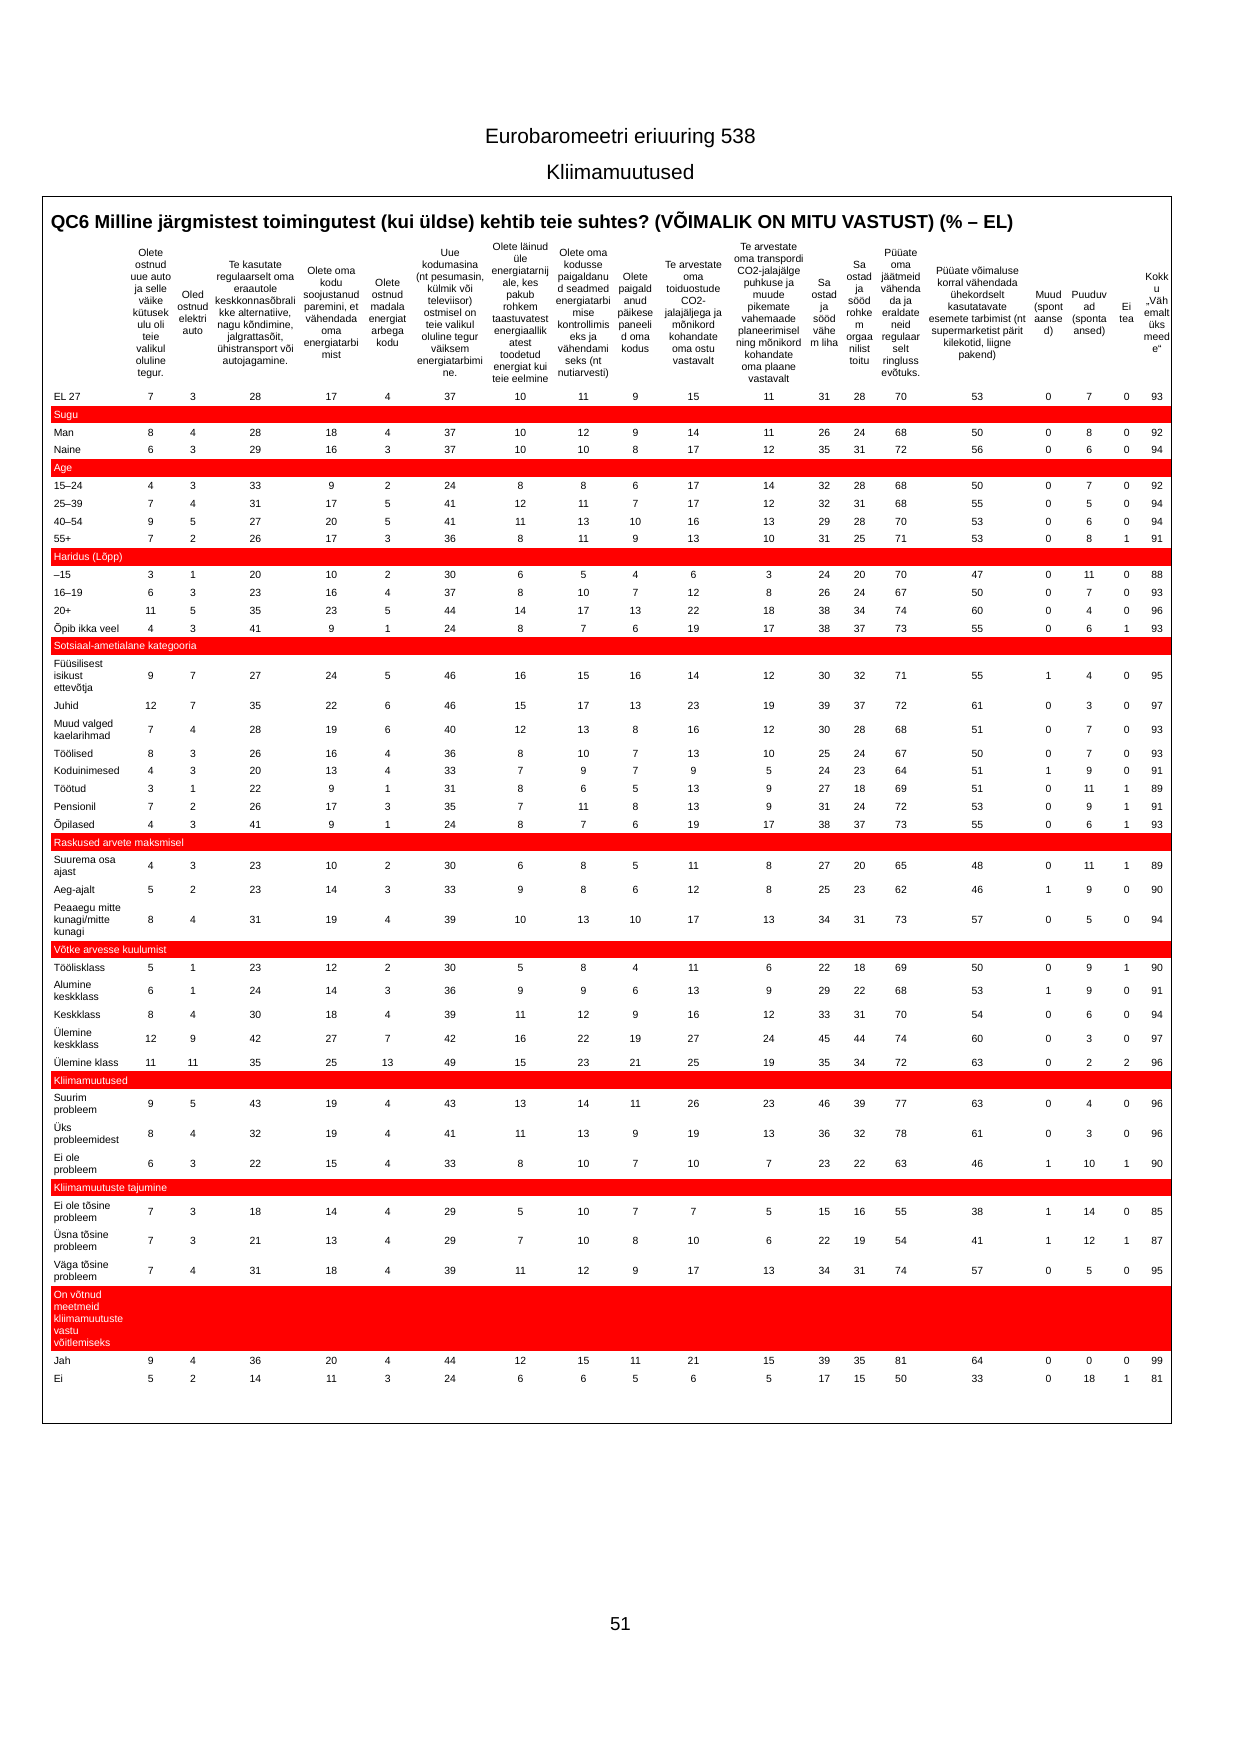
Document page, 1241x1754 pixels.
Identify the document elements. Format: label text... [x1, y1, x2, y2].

table_cell 18 [299, 423, 363, 441]
table_cell 29 [412, 1226, 488, 1256]
table_cell [924, 833, 1030, 851]
table_cell 20 [211, 566, 299, 584]
table_cell 28 [841, 477, 877, 494]
table_cell 95 [1141, 1256, 1171, 1286]
table_cell 68 [877, 976, 924, 1006]
table_cell 3 [363, 530, 412, 548]
table_cell 0 [1030, 798, 1066, 816]
table_cell 4 [363, 584, 412, 601]
table_cell [730, 406, 807, 423]
table_cell 9 [299, 619, 363, 637]
table_cell 1 [1112, 530, 1141, 548]
table_cell 22 [841, 1149, 877, 1178]
table_cell 8 [614, 715, 656, 744]
table_cell 4 [174, 715, 211, 744]
table_cell [877, 1286, 924, 1351]
table_cell 41 [211, 816, 299, 833]
table_cell 4 [363, 762, 412, 780]
table_cell 13 [656, 976, 730, 1006]
table_cell 7 [127, 530, 174, 548]
table_cell 14 [299, 976, 363, 1006]
table_cell 22 [807, 958, 841, 976]
table_cell [1112, 833, 1141, 851]
table_cell 2 [363, 958, 412, 976]
table_cell 28 [841, 388, 877, 406]
table_cell 10 [488, 441, 552, 459]
table_cell 13 [488, 1089, 552, 1119]
table_cell 13 [656, 798, 730, 816]
table_cell 5 [363, 513, 412, 530]
table_cell [614, 833, 656, 851]
table_cell [614, 548, 656, 566]
table_cell 41 [924, 1226, 1030, 1256]
table_cell 33 [924, 1369, 1030, 1387]
table_cell 73 [877, 816, 924, 833]
table_cell 29 [412, 1196, 488, 1226]
table_cell 0 [1030, 958, 1066, 976]
table_cell [614, 1179, 656, 1196]
table_cell 9 [127, 513, 174, 530]
table_cell 22 [807, 1226, 841, 1256]
table_cell 4 [363, 1226, 412, 1256]
table_cell 0 [1030, 1054, 1066, 1071]
table_cell Peaaegu mitte kunagi/mitte kunagi [51, 899, 127, 941]
table_cell 7 [552, 816, 614, 833]
table_cell 10 [488, 899, 552, 941]
table_cell 3 [363, 976, 412, 1006]
table_cell 1 [1112, 780, 1141, 798]
table_cell [363, 1179, 412, 1196]
table_cell 8 [488, 584, 552, 601]
table_cell 9 [614, 388, 656, 406]
table_cell 31 [807, 388, 841, 406]
table_cell 6 [1066, 619, 1112, 637]
table_header Olete läinud üle energiatarnijale, kes pakub rohkem taastuvatest energiaallikatest toodetud energiat kui teie eelmine [488, 238, 552, 388]
table_cell 7 [174, 697, 211, 714]
table_cell 9 [1066, 881, 1112, 899]
table_cell 55+ [51, 530, 127, 548]
table_cell [614, 941, 656, 958]
table_cell 8 [127, 423, 174, 441]
table_cell Suurema osa ajast [51, 851, 127, 881]
table_cell 11 [299, 1369, 363, 1387]
table_cell 85 [1141, 1196, 1171, 1226]
table_cell 38 [807, 601, 841, 619]
table_cell 21 [656, 1351, 730, 1369]
table_cell 1 [174, 958, 211, 976]
table_cell 9 [730, 976, 807, 1006]
table_cell 35 [211, 697, 299, 714]
table_cell 3 [174, 1149, 211, 1178]
table_cell [924, 459, 1030, 477]
table_cell 17 [730, 816, 807, 833]
table_cell 31 [807, 530, 841, 548]
table_cell 1 [363, 780, 412, 798]
table_cell 27 [299, 1024, 363, 1053]
table_cell 8 [488, 619, 552, 637]
table_cell 16–19 [51, 584, 127, 601]
table_cell 89 [1141, 780, 1171, 798]
table_cell 25–39 [51, 495, 127, 512]
table_cell 4 [127, 477, 174, 494]
table_cell 92 [1141, 423, 1171, 441]
table_cell 8 [552, 881, 614, 899]
table_cell 7 [730, 1149, 807, 1178]
table_cell 6 [1066, 513, 1112, 530]
table_cell 11 [552, 798, 614, 816]
table_cell [656, 1179, 730, 1196]
table_cell [924, 1071, 1030, 1089]
table_cell 13 [730, 1256, 807, 1286]
table_cell 72 [877, 798, 924, 816]
table_cell 0 [1112, 655, 1141, 697]
table_cell 62 [877, 881, 924, 899]
table_cell 13 [614, 601, 656, 619]
table_cell 1 [174, 566, 211, 584]
table_cell 0 [1112, 762, 1141, 780]
table_cell 4 [127, 762, 174, 780]
table_cell 3 [1066, 1024, 1112, 1053]
table_cell 54 [924, 1006, 1030, 1024]
table_cell 1 [1030, 1226, 1066, 1256]
table_cell 19 [841, 1226, 877, 1256]
table_cell [807, 459, 841, 477]
table_cell 69 [877, 780, 924, 798]
table_cell 0 [1112, 1119, 1141, 1149]
table_cell 11 [1066, 566, 1112, 584]
table_cell 17 [299, 798, 363, 816]
table_cell [614, 406, 656, 423]
table_cell [807, 941, 841, 958]
table_cell 18 [730, 601, 807, 619]
table_cell [924, 548, 1030, 566]
table_cell 2 [174, 1369, 211, 1387]
table_cell 29 [211, 441, 299, 459]
table_cell 5 [1066, 1256, 1112, 1286]
table_cell 7 [614, 1149, 656, 1178]
table_cell [1112, 1071, 1141, 1089]
table_cell 9 [299, 477, 363, 494]
table_cell 2 [174, 530, 211, 548]
table_cell 6 [614, 619, 656, 637]
table_cell 2 [174, 798, 211, 816]
table_cell 3 [174, 762, 211, 780]
table_cell 7 [488, 798, 552, 816]
table_cell 5 [363, 495, 412, 512]
table_cell 19 [299, 715, 363, 744]
table_cell 0 [1030, 1256, 1066, 1286]
table_cell 17 [552, 601, 614, 619]
table_cell 26 [807, 423, 841, 441]
table_cell [730, 1286, 807, 1351]
table_cell [1030, 637, 1066, 655]
table_cell 34 [841, 601, 877, 619]
table_cell 73 [877, 899, 924, 941]
table_cell 9 [1066, 958, 1112, 976]
table_cell 81 [877, 1351, 924, 1369]
table_cell 1 [1030, 881, 1066, 899]
table_cell 91 [1141, 798, 1171, 816]
table_cell 5 [127, 881, 174, 899]
table_cell [656, 637, 730, 655]
table_cell 27 [807, 780, 841, 798]
table_cell 46 [807, 1089, 841, 1119]
table_cell Keskklass [51, 1006, 127, 1024]
table_cell Ülemine klass [51, 1054, 127, 1071]
table_cell 35 [211, 601, 299, 619]
table_cell 27 [211, 513, 299, 530]
table_cell 7 [1066, 715, 1112, 744]
table_cell 9 [127, 1351, 174, 1369]
table_cell [412, 1286, 488, 1351]
table_cell Koduinimesed [51, 762, 127, 780]
table_cell 14 [1066, 1196, 1112, 1226]
table_cell 17 [299, 495, 363, 512]
table_cell 4 [174, 899, 211, 941]
table_cell [807, 406, 841, 423]
table_cell 6 [127, 1149, 174, 1178]
table_cell 41 [412, 495, 488, 512]
table_cell 32 [841, 1119, 877, 1149]
table_cell 6 [552, 1369, 614, 1387]
table_cell 4 [363, 388, 412, 406]
table_cell [1066, 1071, 1112, 1089]
table_cell 23 [211, 881, 299, 899]
table_cell 93 [1141, 388, 1171, 406]
table_cell Suurim probleem [51, 1089, 127, 1119]
table_cell [1112, 548, 1141, 566]
table_cell 29 [807, 976, 841, 1006]
table_cell 36 [412, 744, 488, 762]
table_cell 31 [211, 1256, 299, 1286]
table_cell 7 [614, 495, 656, 512]
table_cell 4 [1066, 655, 1112, 697]
table_cell 16 [299, 584, 363, 601]
table_cell 35 [807, 1054, 841, 1071]
table_cell 9 [552, 976, 614, 1006]
table_cell 11 [552, 530, 614, 548]
table_cell 53 [924, 530, 1030, 548]
table_cell [730, 1179, 807, 1196]
table_cell 39 [807, 1351, 841, 1369]
table_cell 7 [552, 619, 614, 637]
table_cell 93 [1141, 715, 1171, 744]
table_cell 6 [614, 976, 656, 1006]
table_cell Füüsilisest isikust ettevõtja [51, 655, 127, 697]
table_cell –15 [51, 566, 127, 584]
table_cell 6 [614, 477, 656, 494]
table_cell [488, 1179, 552, 1196]
table_cell 14 [552, 1089, 614, 1119]
table_cell Ei ole tõsine probleem [51, 1196, 127, 1226]
table_cell 0 [1112, 1256, 1141, 1286]
table_cell [877, 637, 924, 655]
table_cell 3 [363, 881, 412, 899]
table_cell 35 [211, 1054, 299, 1071]
table_cell 67 [877, 584, 924, 601]
table_cell 19 [656, 816, 730, 833]
table_cell 47 [924, 566, 1030, 584]
table_cell 17 [299, 530, 363, 548]
table_cell 14 [211, 1369, 299, 1387]
table_cell 9 [299, 816, 363, 833]
table_cell 7 [1066, 388, 1112, 406]
table_cell 4 [363, 899, 412, 941]
table_cell 10 [552, 744, 614, 762]
table_cell 28 [211, 388, 299, 406]
table_cell 1 [1030, 762, 1066, 780]
table_cell 20 [841, 566, 877, 584]
table_cell 6 [1066, 441, 1112, 459]
table_cell 3 [127, 780, 174, 798]
table_cell 15 [552, 1351, 614, 1369]
table_cell 10 [1066, 1149, 1112, 1178]
table_cell 70 [877, 566, 924, 584]
table_cell 25 [841, 530, 877, 548]
table_cell 4 [174, 1256, 211, 1286]
table_cell 4 [363, 1196, 412, 1226]
table_cell 35 [412, 798, 488, 816]
table_cell [211, 1286, 299, 1351]
table_cell 0 [1112, 513, 1141, 530]
table_cell 37 [412, 584, 488, 601]
table_cell 14 [730, 477, 807, 494]
table_cell 7 [614, 744, 656, 762]
table_cell 19 [299, 1089, 363, 1119]
table_cell 18 [211, 1196, 299, 1226]
table_cell 14 [299, 881, 363, 899]
table_cell 19 [730, 697, 807, 714]
table_cell 36 [412, 530, 488, 548]
table_cell 3 [730, 566, 807, 584]
table_cell 90 [1141, 1149, 1171, 1178]
table_cell 6 [1066, 1006, 1112, 1024]
table_cell 8 [127, 899, 174, 941]
table_cell 72 [877, 1054, 924, 1071]
table_cell 5 [488, 1196, 552, 1226]
table_cell 50 [877, 1369, 924, 1387]
table_cell 0 [1112, 715, 1141, 744]
table_cell 34 [841, 1054, 877, 1071]
table_cell 51 [924, 780, 1030, 798]
table_cell 8 [127, 1006, 174, 1024]
table_cell 5 [488, 958, 552, 976]
table_cell [877, 833, 924, 851]
table_cell 3 [174, 388, 211, 406]
table_cell 22 [656, 601, 730, 619]
table_cell 24 [730, 1024, 807, 1053]
table_cell 7 [127, 1196, 174, 1226]
table_cell 31 [807, 798, 841, 816]
table_cell 11 [730, 388, 807, 406]
table_cell 96 [1141, 1089, 1171, 1119]
table_cell [1066, 941, 1112, 958]
table_cell 9 [299, 780, 363, 798]
table_cell [1030, 548, 1066, 566]
table_cell [614, 459, 656, 477]
table_cell 17 [656, 441, 730, 459]
table_cell 4 [1066, 1089, 1112, 1119]
table_cell 0 [1112, 899, 1141, 941]
table_cell 71 [877, 655, 924, 697]
table_cell 95 [1141, 655, 1171, 697]
table_cell 17 [656, 495, 730, 512]
table_cell 32 [807, 477, 841, 494]
table_cell 2 [363, 851, 412, 881]
table_cell 32 [807, 495, 841, 512]
table_cell 8 [614, 798, 656, 816]
table_cell 81 [1141, 1369, 1171, 1387]
table_cell 48 [924, 851, 1030, 881]
table_cell 23 [299, 601, 363, 619]
table_cell [841, 1179, 877, 1196]
table_cell 94 [1141, 899, 1171, 941]
table_cell [730, 833, 807, 851]
table_cell 23 [211, 851, 299, 881]
table_cell [924, 1179, 1030, 1196]
table_cell 0 [1112, 1351, 1141, 1369]
table_cell 63 [924, 1089, 1030, 1119]
table_cell 0 [1030, 530, 1066, 548]
table_cell 16 [299, 441, 363, 459]
table_cell 78 [877, 1119, 924, 1149]
table_cell 14 [488, 601, 552, 619]
table_cell 89 [1141, 851, 1171, 881]
table_cell 1 [1112, 619, 1141, 637]
table_cell 27 [807, 851, 841, 881]
table_cell Naine [51, 441, 127, 459]
table_cell 3 [174, 441, 211, 459]
table_cell Jah [51, 1351, 127, 1369]
table_cell [1066, 1286, 1112, 1351]
table_cell [488, 1286, 552, 1351]
table_cell [841, 406, 877, 423]
table_cell 8 [614, 1226, 656, 1256]
table_cell 10 [488, 388, 552, 406]
table_cell 1 [1112, 1149, 1141, 1178]
table_cell 7 [488, 1226, 552, 1256]
table_cell 0 [1112, 744, 1141, 762]
table_cell [656, 459, 730, 477]
table_cell [807, 833, 841, 851]
table_cell [614, 1286, 656, 1351]
table_cell 24 [841, 798, 877, 816]
table_cell 57 [924, 1256, 1030, 1286]
table_cell 74 [877, 1024, 924, 1053]
table_cell 34 [807, 899, 841, 941]
table_cell [877, 1071, 924, 1089]
table_cell 14 [656, 423, 730, 441]
table_cell Muud valged kaelarihmad [51, 715, 127, 744]
table_cell Üsna tõsine probleem [51, 1226, 127, 1256]
table_cell 8 [127, 1119, 174, 1149]
table_cell Aeg-ajalt [51, 881, 127, 899]
table_cell 19 [730, 1054, 807, 1071]
table_cell Ei [51, 1369, 127, 1387]
table_cell 70 [877, 1006, 924, 1024]
table_cell 30 [412, 958, 488, 976]
table_cell 34 [807, 1256, 841, 1286]
table_cell 31 [211, 495, 299, 512]
table_cell 5 [174, 601, 211, 619]
table_cell 0 [1030, 1006, 1066, 1024]
table_cell 10 [299, 566, 363, 584]
table_cell 15 [488, 1054, 552, 1071]
table_cell 93 [1141, 619, 1171, 637]
table_cell [807, 1179, 841, 1196]
table_cell 13 [552, 899, 614, 941]
table_cell 8 [730, 584, 807, 601]
table_cell [1141, 833, 1171, 851]
table_cell 44 [412, 1351, 488, 1369]
table_cell 91 [1141, 762, 1171, 780]
table_cell 12 [488, 1351, 552, 1369]
table_cell 4 [363, 1351, 412, 1369]
table_cell [1112, 637, 1141, 655]
table_cell 6 [552, 780, 614, 798]
table_cell [877, 1179, 924, 1196]
table_cell 9 [488, 881, 552, 899]
table_cell 11 [127, 601, 174, 619]
table_cell 16 [656, 1006, 730, 1024]
table_cell 43 [211, 1089, 299, 1119]
table_cell [730, 941, 807, 958]
table_cell 0 [1112, 1024, 1141, 1053]
table_cell 15 [552, 655, 614, 697]
table_cell 5 [127, 1369, 174, 1387]
table_cell 20 [211, 762, 299, 780]
table_cell 11 [488, 1119, 552, 1149]
table_cell 4 [363, 1149, 412, 1178]
table_cell 7 [1066, 584, 1112, 601]
table_cell 3 [363, 441, 412, 459]
table_cell 3 [174, 619, 211, 637]
table_cell 68 [877, 477, 924, 494]
table_cell 39 [841, 1089, 877, 1119]
table_header Oled ostnud elektriauto [174, 238, 211, 388]
table_cell 6 [127, 976, 174, 1006]
table_cell 9 [127, 655, 174, 697]
table_cell 46 [412, 697, 488, 714]
table_cell 71 [877, 530, 924, 548]
table_cell Pensionil [51, 798, 127, 816]
table_cell 23 [656, 697, 730, 714]
table_cell 91 [1141, 976, 1171, 1006]
table_cell 6 [363, 715, 412, 744]
table_cell 93 [1141, 744, 1171, 762]
table_header Olete oma kodu soojustanud paremini, et vähendada oma energiatarbimist [299, 238, 363, 388]
table_cell 35 [841, 1351, 877, 1369]
table_cell 61 [924, 697, 1030, 714]
table_cell 24 [412, 816, 488, 833]
table_cell 17 [299, 388, 363, 406]
table_cell 23 [841, 881, 877, 899]
table_cell [1141, 406, 1171, 423]
table_cell Raskused arvete maksmisel [51, 833, 614, 851]
table_cell 15 [299, 1149, 363, 1178]
table_cell 3 [174, 851, 211, 881]
table_cell 24 [412, 619, 488, 637]
table_cell 3 [1066, 1119, 1112, 1149]
table_cell [924, 637, 1030, 655]
table_cell 2 [174, 881, 211, 899]
table_cell 94 [1141, 495, 1171, 512]
table_cell 4 [363, 1119, 412, 1149]
table_cell 37 [412, 423, 488, 441]
table_cell 22 [552, 1024, 614, 1053]
table_cell 12 [299, 958, 363, 976]
table_cell 55 [924, 495, 1030, 512]
table_cell 0 [1030, 1024, 1066, 1053]
table_cell 5 [614, 851, 656, 881]
table_cell 3 [1066, 697, 1112, 714]
table_cell 4 [174, 1006, 211, 1024]
table_cell 96 [1141, 601, 1171, 619]
table_cell 4 [363, 1256, 412, 1286]
table_cell 13 [299, 1226, 363, 1256]
table_cell 50 [924, 423, 1030, 441]
table_cell 1 [363, 619, 412, 637]
table_cell [841, 1286, 877, 1351]
table_cell 4 [363, 423, 412, 441]
table_cell 36 [412, 976, 488, 1006]
table_cell 7 [1066, 744, 1112, 762]
table_cell 39 [412, 899, 488, 941]
table_cell 10 [488, 423, 552, 441]
table_cell 12 [730, 441, 807, 459]
table_cell 25 [656, 1054, 730, 1071]
table_cell 94 [1141, 1006, 1171, 1024]
table_cell 37 [412, 441, 488, 459]
table_cell 11 [1066, 780, 1112, 798]
table_cell 10 [552, 441, 614, 459]
table_cell 5 [614, 780, 656, 798]
table_cell 77 [877, 1089, 924, 1119]
table_cell 42 [412, 1024, 488, 1053]
table_cell 23 [552, 1054, 614, 1071]
table_cell 1 [1112, 798, 1141, 816]
table_cell 36 [211, 1351, 299, 1369]
table_cell 50 [924, 744, 1030, 762]
table_cell 9 [614, 423, 656, 441]
table_cell [841, 833, 877, 851]
table_cell Õpilased [51, 816, 127, 833]
table_cell 24 [841, 744, 877, 762]
table_cell 1 [1030, 1196, 1066, 1226]
table_cell 7 [488, 762, 552, 780]
table_cell 3 [174, 1226, 211, 1256]
table_cell [1141, 941, 1171, 958]
table_cell 6 [488, 1369, 552, 1387]
table_cell 20 [299, 1351, 363, 1369]
table_cell 9 [656, 762, 730, 780]
table_cell 25 [807, 881, 841, 899]
table_cell 12 [1066, 1226, 1112, 1256]
table_cell 60 [924, 601, 1030, 619]
table_cell [656, 941, 730, 958]
table_cell 16 [656, 513, 730, 530]
table_cell 32 [841, 655, 877, 697]
table_cell Väga tõsine probleem [51, 1256, 127, 1286]
table_cell 9 [1066, 798, 1112, 816]
table_cell [730, 459, 807, 477]
table_cell 40 [412, 715, 488, 744]
table_cell 7 [614, 1196, 656, 1226]
table_cell 7 [614, 762, 656, 780]
table_cell 55 [924, 816, 1030, 833]
table_cell 12 [730, 715, 807, 744]
table_cell [552, 1286, 614, 1351]
table_cell 5 [552, 566, 614, 584]
table_cell 17 [656, 477, 730, 494]
table_cell 23 [211, 958, 299, 976]
table_cell [552, 1179, 614, 1196]
table_cell 18 [841, 780, 877, 798]
table_cell 6 [656, 1369, 730, 1387]
table_cell Man [51, 423, 127, 441]
table_cell [1066, 548, 1112, 566]
table_header Püüate võimaluse korral vähendada ühekordselt kasutatavate esemete tarbimist (nt supermarketist pärit kilekotid, liigne pakend) [924, 238, 1030, 388]
table_cell 11 [730, 423, 807, 441]
table_cell 38 [807, 619, 841, 637]
table_cell 88 [1141, 566, 1171, 584]
table_cell 0 [1030, 566, 1066, 584]
table_cell 18 [299, 1256, 363, 1286]
table_cell [1030, 941, 1066, 958]
table_cell 11 [552, 388, 614, 406]
table_cell [363, 1286, 412, 1351]
table_cell 3 [174, 744, 211, 762]
table_cell 28 [841, 715, 877, 744]
table_cell [656, 1286, 730, 1351]
table_cell 0 [1112, 601, 1141, 619]
table_cell 31 [841, 441, 877, 459]
table_cell [174, 1286, 211, 1351]
table_cell 5 [614, 1369, 656, 1387]
table_cell 1 [174, 780, 211, 798]
table_cell 51 [924, 715, 1030, 744]
table_cell Töölisklass [51, 958, 127, 976]
table_cell 26 [807, 584, 841, 601]
table_cell 0 [1030, 584, 1066, 601]
table_cell 18 [841, 958, 877, 976]
table_cell [412, 1179, 488, 1196]
table_cell 4 [363, 1006, 412, 1024]
table_cell 87 [1141, 1226, 1171, 1256]
table_cell 10 [614, 899, 656, 941]
table_cell 12 [730, 495, 807, 512]
table_cell [841, 548, 877, 566]
table_cell 3 [174, 584, 211, 601]
table_cell 15 [841, 1369, 877, 1387]
table_cell 38 [807, 816, 841, 833]
table_cell 5 [730, 762, 807, 780]
table_cell 5 [363, 601, 412, 619]
table_cell On võtnud meetmeid kliimamuutuste vastu võitlemiseks [51, 1286, 127, 1351]
table_cell 26 [211, 530, 299, 548]
table_cell 3 [174, 1196, 211, 1226]
table_cell [877, 941, 924, 958]
table_cell 4 [127, 816, 174, 833]
table_cell [807, 548, 841, 566]
table_cell 9 [552, 762, 614, 780]
table_cell 0 [1112, 1196, 1141, 1226]
table_cell [1066, 459, 1112, 477]
table_cell 8 [552, 477, 614, 494]
table_header Uue kodumasina (nt pesumasin, külmik või televiisor) ostmisel on teie valikul oluline tegur väiksem energiatarbimine. [412, 238, 488, 388]
table_cell 72 [877, 441, 924, 459]
table_cell 4 [1066, 601, 1112, 619]
table_cell 96 [1141, 1119, 1171, 1149]
table_cell 74 [877, 1256, 924, 1286]
table_cell 9 [174, 1024, 211, 1053]
table_cell [1066, 1179, 1112, 1196]
table_cell 49 [412, 1054, 488, 1071]
table_cell 0 [1030, 477, 1066, 494]
table_cell 8 [488, 816, 552, 833]
table_cell [1141, 1071, 1171, 1089]
table_cell 10 [552, 1196, 614, 1226]
table_cell 22 [211, 780, 299, 798]
table_cell 13 [363, 1054, 412, 1071]
table_cell 13 [656, 530, 730, 548]
table_cell 24 [299, 655, 363, 697]
table_cell 64 [877, 762, 924, 780]
table_header Sa ostad ja sööd vähem liha [807, 238, 841, 388]
table_cell 53 [924, 976, 1030, 1006]
table_header Puuduvad (spontaansed) [1066, 238, 1112, 388]
table_cell Võtke arvesse kuulumist [51, 941, 614, 958]
table_cell 15 [488, 697, 552, 714]
table_cell 9 [488, 976, 552, 1006]
table_cell 6 [127, 441, 174, 459]
table_cell 10 [552, 1226, 614, 1256]
table_cell 33 [412, 881, 488, 899]
table_cell 90 [1141, 881, 1171, 899]
table_cell 31 [841, 899, 877, 941]
table_cell 1 [174, 976, 211, 1006]
table_cell 27 [656, 1024, 730, 1053]
table_cell Sotsiaal-ametialane kategooria [51, 637, 614, 655]
table_cell 12 [656, 584, 730, 601]
table_cell 44 [841, 1024, 877, 1053]
table_cell 73 [877, 619, 924, 637]
table_cell 1 [363, 816, 412, 833]
table_cell 55 [877, 1196, 924, 1226]
table_cell 11 [656, 958, 730, 976]
table_cell 0 [1030, 388, 1066, 406]
table_cell 16 [841, 1196, 877, 1226]
table_cell 1 [1112, 816, 1141, 833]
table_cell 8 [488, 1149, 552, 1178]
table_cell 11 [174, 1054, 211, 1071]
table_cell 0 [1030, 619, 1066, 637]
table_cell 6 [363, 697, 412, 714]
table_cell 2 [1066, 1054, 1112, 1071]
table_cell [1112, 406, 1141, 423]
table_cell 17 [807, 1369, 841, 1387]
table_cell [924, 941, 1030, 958]
table_header Olete oma kodusse paigaldanud seadmed energiatarbimise kontrollimiseks ja vähendamiseks (nt nutiarvesti) [552, 238, 614, 388]
table_cell 12 [552, 1256, 614, 1286]
table_cell 39 [807, 697, 841, 714]
table_cell [730, 1071, 807, 1089]
table_cell 93 [1141, 584, 1171, 601]
table_cell 17 [656, 1256, 730, 1286]
table_cell 19 [299, 899, 363, 941]
table_cell [877, 459, 924, 477]
table_cell [1112, 1179, 1141, 1196]
table_cell 45 [807, 1024, 841, 1053]
table_cell 15 [656, 388, 730, 406]
table_cell 7 [127, 388, 174, 406]
table_cell 0 [1112, 388, 1141, 406]
table_cell 14 [656, 655, 730, 697]
table_cell 3 [174, 477, 211, 494]
table_cell Ülemine keskklass [51, 1024, 127, 1053]
table_cell 26 [211, 744, 299, 762]
table_cell 13 [552, 513, 614, 530]
table_cell 0 [1030, 899, 1066, 941]
table_cell [656, 548, 730, 566]
table_cell [841, 1071, 877, 1089]
table_cell 5 [1066, 495, 1112, 512]
table_cell 6 [488, 566, 552, 584]
table_cell 25 [299, 1054, 363, 1071]
table_cell 3 [363, 1369, 412, 1387]
table_cell 30 [412, 566, 488, 584]
table_cell 18 [1066, 1369, 1112, 1387]
table_cell 4 [174, 1119, 211, 1149]
table_cell 7 [127, 1226, 174, 1256]
table_cell 24 [412, 1369, 488, 1387]
table_cell [656, 1071, 730, 1089]
table_cell 8 [488, 744, 552, 762]
table_cell [656, 833, 730, 851]
table_cell 37 [841, 816, 877, 833]
table_cell 19 [299, 1119, 363, 1149]
table_header Te arvestate oma transpordi CO2-jalajälge puhkuse ja muude pikemate vahemaade planeerimisel ning mõnikord kohandate oma plaane vastavalt [730, 238, 807, 388]
table_cell 16 [299, 744, 363, 762]
table_cell 39 [412, 1256, 488, 1286]
table_cell 23 [841, 762, 877, 780]
table_cell 35 [807, 441, 841, 459]
table_cell 6 [614, 816, 656, 833]
table_cell EL 27 [51, 388, 127, 406]
table_cell 70 [877, 388, 924, 406]
table_cell 4 [614, 958, 656, 976]
table_cell 33 [211, 477, 299, 494]
table_cell 9 [614, 530, 656, 548]
table_cell 6 [656, 566, 730, 584]
table_cell 20 [841, 851, 877, 881]
table_cell Juhid [51, 697, 127, 714]
table_cell 53 [924, 798, 1030, 816]
table_cell 7 [363, 1024, 412, 1053]
table_cell [1066, 637, 1112, 655]
table_cell 0 [1112, 1006, 1141, 1024]
table_cell 55 [924, 619, 1030, 637]
table_cell 94 [1141, 513, 1171, 530]
table_header Sa ostad ja sööd rohkem orgaanilist toitu [841, 238, 877, 388]
table_cell 41 [412, 1119, 488, 1149]
table_cell 56 [924, 441, 1030, 459]
table_cell 37 [841, 697, 877, 714]
table_cell 7 [127, 1256, 174, 1286]
table_cell 50 [924, 584, 1030, 601]
table_cell 8 [614, 441, 656, 459]
table_cell [924, 1286, 1030, 1351]
table_cell 13 [552, 1119, 614, 1149]
table_cell 1 [1030, 1149, 1066, 1178]
table_cell 10 [730, 530, 807, 548]
table_cell 23 [730, 1089, 807, 1119]
table_cell Kliimamuutuste tajumine [51, 1179, 363, 1196]
table_cell 11 [614, 1089, 656, 1119]
table_cell 11 [552, 495, 614, 512]
table_cell 50 [924, 958, 1030, 976]
table_cell 41 [211, 619, 299, 637]
table_cell 51 [924, 762, 1030, 780]
table_header Muud (spontaansed) [1030, 238, 1066, 388]
table_cell 57 [924, 899, 1030, 941]
table_cell [807, 1071, 841, 1089]
table_cell 8 [488, 780, 552, 798]
table_cell [656, 406, 730, 423]
table_cell 43 [412, 1089, 488, 1119]
table_cell 0 [1030, 1369, 1066, 1387]
table_cell [730, 548, 807, 566]
table_header Kokku „Vähemalt üks meede“ [1141, 238, 1171, 388]
table_cell 0 [1112, 477, 1141, 494]
table_cell 15 [807, 1196, 841, 1226]
table_cell 28 [841, 513, 877, 530]
table_cell 9 [730, 798, 807, 816]
table_header Püüate oma jäätmeid vähendada ja eraldate neid regulaarselt ringlussevõtuks. [877, 238, 924, 388]
table_cell 0 [1112, 976, 1141, 1006]
table_cell 7 [127, 715, 174, 744]
table_cell 17 [552, 697, 614, 714]
table_cell 4 [174, 423, 211, 441]
table_cell 12 [552, 1006, 614, 1024]
table_cell 8 [488, 530, 552, 548]
table_header Olete ostnud madala energiatarbega kodu [363, 238, 412, 388]
table_cell 17 [656, 899, 730, 941]
table_header Te arvestate oma toiduostude CO2-jalajäljega ja mõnikord kohandate oma ostu vastavalt [656, 238, 730, 388]
table_cell [1066, 406, 1112, 423]
table_cell 33 [807, 1006, 841, 1024]
table_cell 72 [877, 697, 924, 714]
table_cell 11 [488, 1256, 552, 1286]
table_cell 24 [841, 423, 877, 441]
table_cell Üks probleemidest [51, 1119, 127, 1149]
table_cell 0 [1112, 584, 1141, 601]
table_cell 2 [363, 566, 412, 584]
table_cell 5 [127, 958, 174, 976]
table_cell [841, 637, 877, 655]
table_cell 10 [552, 584, 614, 601]
table_cell 39 [412, 1006, 488, 1024]
table_cell 23 [807, 1149, 841, 1178]
table_cell 13 [299, 762, 363, 780]
table_cell Kliimamuutused [51, 1071, 614, 1089]
table_cell 23 [211, 584, 299, 601]
table_cell 8 [1066, 530, 1112, 548]
table_cell 8 [552, 958, 614, 976]
table_cell 6 [488, 851, 552, 881]
table_cell 0 [1030, 513, 1066, 530]
table_cell 10 [656, 1226, 730, 1256]
table_cell 46 [924, 1149, 1030, 1178]
table_cell 7 [174, 655, 211, 697]
table_cell 5 [730, 1196, 807, 1226]
table_cell 11 [488, 1006, 552, 1024]
table_cell 0 [1066, 1351, 1112, 1369]
table_cell 36 [807, 1119, 841, 1149]
table_cell 27 [211, 655, 299, 697]
table_cell 1 [1112, 851, 1141, 881]
table_cell 44 [412, 601, 488, 619]
table_cell 10 [656, 1149, 730, 1178]
table_cell 4 [127, 619, 174, 637]
table_cell 0 [1030, 715, 1066, 744]
table_cell 50 [924, 477, 1030, 494]
table_cell 37 [412, 388, 488, 406]
table_cell [1030, 459, 1066, 477]
table_cell 24 [211, 976, 299, 1006]
table_cell 70 [877, 513, 924, 530]
table_cell 31 [412, 780, 488, 798]
table_cell [1112, 459, 1141, 477]
table_cell 1 [1112, 958, 1141, 976]
table_cell 11 [1066, 851, 1112, 881]
table_cell 16 [488, 1024, 552, 1053]
table_cell 0 [1030, 423, 1066, 441]
table_cell 26 [211, 798, 299, 816]
table_cell 68 [877, 495, 924, 512]
table_cell 46 [412, 655, 488, 697]
table_cell 12 [127, 1024, 174, 1053]
table_cell 1 [1030, 976, 1066, 1006]
table_cell 5 [174, 513, 211, 530]
table_cell [730, 637, 807, 655]
table_cell 15–24 [51, 477, 127, 494]
table_cell 19 [614, 1024, 656, 1053]
table_cell 7 [1066, 477, 1112, 494]
table_cell [614, 637, 656, 655]
table_cell 13 [730, 1119, 807, 1149]
table_cell 12 [730, 655, 807, 697]
table_cell Age [51, 459, 614, 477]
table_cell 40–54 [51, 513, 127, 530]
table_header Ei tea [1112, 238, 1141, 388]
table_cell 13 [552, 715, 614, 744]
table_cell 20+ [51, 601, 127, 619]
table_cell 0 [1030, 495, 1066, 512]
table_cell 0 [1112, 423, 1141, 441]
table_cell 22 [841, 976, 877, 1006]
table_cell 9 [614, 1006, 656, 1024]
table_cell Haridus (Lõpp) [51, 548, 614, 566]
table_cell 13 [656, 780, 730, 798]
table_cell 24 [841, 584, 877, 601]
table_cell [877, 548, 924, 566]
table_cell 25 [807, 744, 841, 762]
table_cell 30 [807, 715, 841, 744]
table_cell [1030, 1179, 1066, 1196]
table_cell 29 [807, 513, 841, 530]
table_cell Sugu [51, 406, 614, 423]
table_cell 13 [730, 513, 807, 530]
table_cell 13 [656, 744, 730, 762]
table_cell Alumine keskklass [51, 976, 127, 1006]
table_cell 0 [1112, 881, 1141, 899]
table_cell 68 [877, 715, 924, 744]
table_cell 8 [488, 477, 552, 494]
table_cell 17 [730, 619, 807, 637]
table_cell 10 [730, 744, 807, 762]
table_cell 11 [614, 1351, 656, 1369]
table_cell 31 [841, 495, 877, 512]
table_cell 19 [656, 1119, 730, 1149]
table_cell 9 [127, 1089, 174, 1119]
table_cell 4 [174, 1351, 211, 1369]
table_cell Ei ole probleem [51, 1149, 127, 1178]
table_cell 60 [924, 1024, 1030, 1053]
table_cell 9 [614, 1119, 656, 1149]
table_cell 65 [877, 851, 924, 881]
table_cell 24 [807, 762, 841, 780]
table_cell 31 [841, 1256, 877, 1286]
table_cell [1112, 941, 1141, 958]
table_cell 12 [488, 495, 552, 512]
table_cell 4 [363, 1089, 412, 1119]
table_cell 5 [730, 1369, 807, 1387]
table_cell 7 [127, 495, 174, 512]
table_cell 5 [174, 1089, 211, 1119]
table_cell 46 [924, 881, 1030, 899]
table_cell 1 [1112, 1369, 1141, 1387]
table_cell 0 [1112, 495, 1141, 512]
table_cell 7 [614, 584, 656, 601]
table_cell [127, 1286, 174, 1351]
table_cell Töölised [51, 744, 127, 762]
table_cell 12 [488, 715, 552, 744]
table_cell 92 [1141, 477, 1171, 494]
table_cell 53 [924, 513, 1030, 530]
table_cell [1141, 1179, 1171, 1196]
table_cell [841, 459, 877, 477]
table_cell [1141, 459, 1171, 477]
table_cell 8 [1066, 423, 1112, 441]
table_cell 13 [730, 899, 807, 941]
table_cell 0 [1030, 601, 1066, 619]
table_cell 31 [841, 1006, 877, 1024]
table_cell 16 [656, 715, 730, 744]
table_cell 0 [1112, 441, 1141, 459]
table_cell 74 [877, 601, 924, 619]
table_cell 8 [552, 851, 614, 881]
table_cell 28 [211, 715, 299, 744]
table_cell 33 [412, 762, 488, 780]
table_cell 32 [211, 1119, 299, 1149]
table_cell [807, 637, 841, 655]
table_cell 0 [1112, 697, 1141, 714]
table_cell 22 [299, 697, 363, 714]
table_cell 20 [299, 513, 363, 530]
table_cell [1030, 1071, 1066, 1089]
table_cell 0 [1030, 697, 1066, 714]
table_cell 15 [730, 1351, 807, 1369]
table_cell 30 [211, 1006, 299, 1024]
table_cell 0 [1030, 441, 1066, 459]
table_cell 4 [174, 495, 211, 512]
table_cell 55 [924, 655, 1030, 697]
table_cell 38 [924, 1196, 1030, 1226]
table_cell 5 [363, 655, 412, 697]
table_cell 7 [656, 1196, 730, 1226]
table_cell Töötud [51, 780, 127, 798]
table_cell 99 [1141, 1351, 1171, 1369]
table_cell 21 [211, 1226, 299, 1256]
table_cell 33 [412, 1149, 488, 1178]
table_cell [1066, 833, 1112, 851]
table_cell 11 [127, 1054, 174, 1071]
table_cell 2 [1112, 1054, 1141, 1071]
table_cell [877, 406, 924, 423]
table_cell 31 [211, 899, 299, 941]
table_cell 0 [1030, 816, 1066, 833]
table_cell 2 [363, 477, 412, 494]
table_cell 3 [174, 816, 211, 833]
table_header Olete paigaldanud päikesepaneelid oma kodus [614, 238, 656, 388]
table_cell 0 [1112, 566, 1141, 584]
table_cell 12 [127, 697, 174, 714]
table_cell 19 [656, 619, 730, 637]
table_cell 3 [363, 798, 412, 816]
table_cell [614, 1071, 656, 1089]
table_cell 1 [1030, 655, 1066, 697]
table_cell 68 [877, 423, 924, 441]
table_cell [299, 1286, 363, 1351]
table_cell 16 [488, 655, 552, 697]
table_cell 8 [730, 851, 807, 881]
table_cell 67 [877, 744, 924, 762]
table_cell [841, 941, 877, 958]
table_cell 0 [1030, 780, 1066, 798]
table_cell 24 [807, 566, 841, 584]
table_cell 13 [614, 697, 656, 714]
table_cell 90 [1141, 958, 1171, 976]
table_cell 21 [614, 1054, 656, 1071]
table_cell [924, 406, 1030, 423]
table_cell 1 [1112, 1226, 1141, 1256]
table_cell 6 [614, 881, 656, 899]
table_cell 9 [730, 780, 807, 798]
table_cell 8 [730, 881, 807, 899]
table_cell Õpib ikka veel [51, 619, 127, 637]
table_cell 69 [877, 958, 924, 976]
table_cell 5 [1066, 899, 1112, 941]
table_cell 22 [211, 1149, 299, 1178]
table_cell 10 [552, 1149, 614, 1178]
table_cell 6 [1066, 816, 1112, 833]
table_cell 4 [363, 744, 412, 762]
table_cell 97 [1141, 697, 1171, 714]
table_cell 12 [730, 1006, 807, 1024]
table_cell 12 [552, 423, 614, 441]
table_cell 97 [1141, 1024, 1171, 1053]
table_cell 30 [412, 851, 488, 881]
table_cell 18 [299, 1006, 363, 1024]
table_cell 4 [614, 566, 656, 584]
table_cell 6 [127, 584, 174, 601]
table_cell 6 [730, 1226, 807, 1256]
table_cell 10 [614, 513, 656, 530]
table_cell [1141, 548, 1171, 566]
table_cell 91 [1141, 530, 1171, 548]
table_cell [1141, 1286, 1171, 1351]
table_cell 96 [1141, 1054, 1171, 1071]
table_header Olete ostnud uue auto ja selle väike kütusekulu oli teie valikul oluline tegur. [127, 238, 174, 388]
table_header Te kasutate regulaarselt oma eraautole keskkonnasõbralikke alternatiive, nagu kõndimine, jalgrattasõit, ühistransport või autojagamine. [211, 238, 299, 388]
table_cell 26 [656, 1089, 730, 1119]
table_cell 30 [807, 655, 841, 697]
table_cell 11 [656, 851, 730, 881]
table_cell 9 [1066, 976, 1112, 1006]
table_cell 6 [730, 958, 807, 976]
table_cell 24 [412, 477, 488, 494]
table_cell 3 [127, 566, 174, 584]
table_cell 93 [1141, 816, 1171, 833]
table_cell 53 [924, 388, 1030, 406]
table_cell 0 [1030, 744, 1066, 762]
table_cell 0 [1030, 1089, 1066, 1119]
table_cell 0 [1030, 1351, 1066, 1369]
table_cell 0 [1030, 1119, 1066, 1149]
table_cell [1112, 1286, 1141, 1351]
table_cell 8 [127, 744, 174, 762]
table_cell 28 [211, 423, 299, 441]
table_cell 9 [1066, 762, 1112, 780]
table_cell 94 [1141, 441, 1171, 459]
table_cell 61 [924, 1119, 1030, 1149]
table_cell 14 [299, 1196, 363, 1226]
table_cell [1030, 833, 1066, 851]
table_cell 7 [127, 798, 174, 816]
table_cell 63 [924, 1054, 1030, 1071]
table_cell 4 [127, 851, 174, 881]
table_header [51, 238, 127, 388]
table_cell 0 [1030, 851, 1066, 881]
table_cell 42 [211, 1024, 299, 1053]
table_cell 63 [877, 1149, 924, 1178]
table_cell 12 [656, 881, 730, 899]
table_cell 41 [412, 513, 488, 530]
table_cell [1030, 1286, 1066, 1351]
table_cell [1030, 406, 1066, 423]
table_cell 11 [488, 513, 552, 530]
table_cell 64 [924, 1351, 1030, 1369]
table_cell 16 [614, 655, 656, 697]
table_cell 10 [299, 851, 363, 881]
text QC6 Milline järgmistest toimingutest (kui üldse) kehtib teie suhtes? (VÕIMALIK ON MITU VASTUST) (% – EL) [51, 211, 1162, 232]
table_cell 9 [614, 1256, 656, 1286]
table_cell [1141, 637, 1171, 655]
table_cell [807, 1286, 841, 1351]
table_cell 0 [1112, 1089, 1141, 1119]
table_cell 37 [841, 619, 877, 637]
table_cell 54 [877, 1226, 924, 1256]
